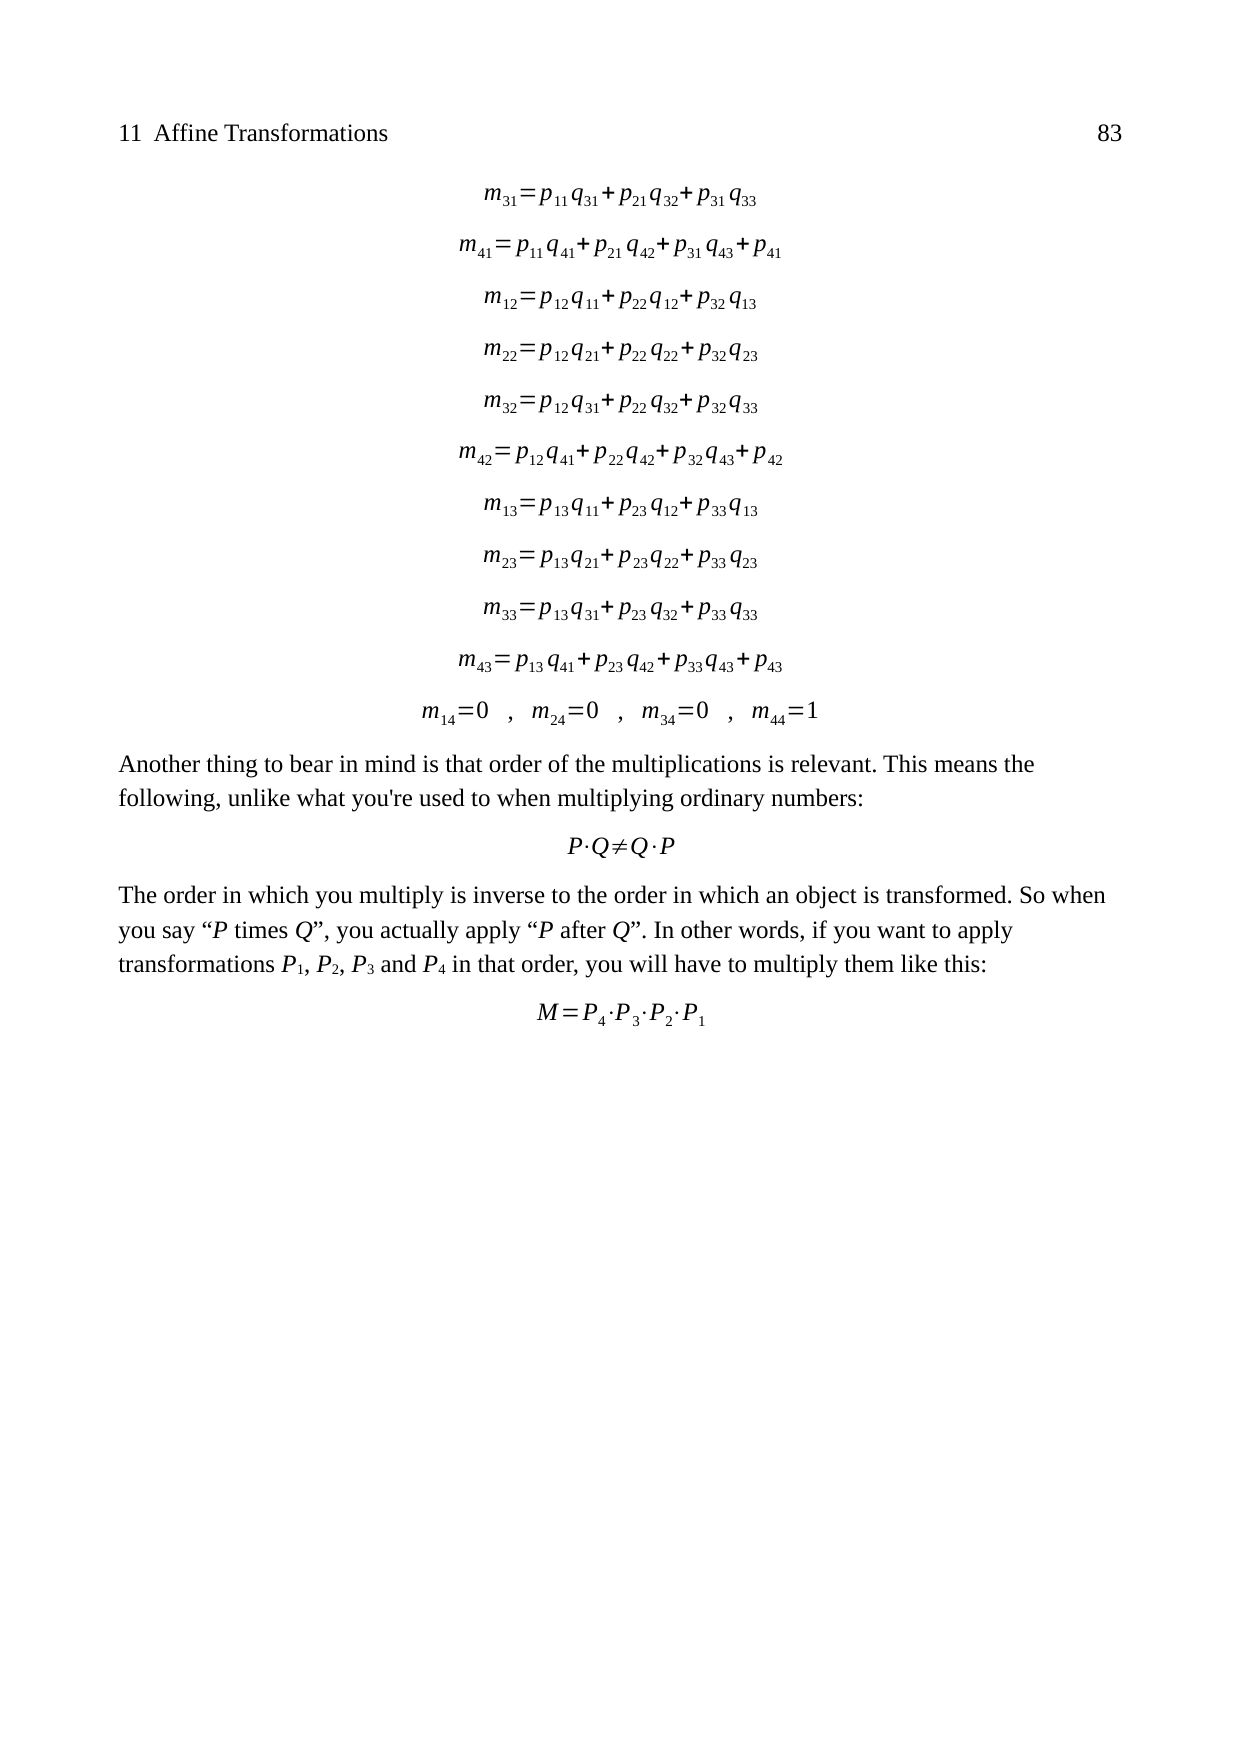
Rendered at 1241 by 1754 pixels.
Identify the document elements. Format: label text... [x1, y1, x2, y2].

text ,,, [118, 696, 1122, 728]
text The order in which you multiply is inverse to the order in which an object is transformed. So when you say “P times Q”, you actually apply “P after Q”. In other words, if you want to apply transformations P1, P2, P3 and P4 in that order, you will have to multiply them like this: [118, 880, 1122, 978]
text Another thing to bear in mind is that order of the multiplications is relevant. This means the following, unlike what you're used to when multiplying ordinary numbers: [118, 749, 1122, 812]
